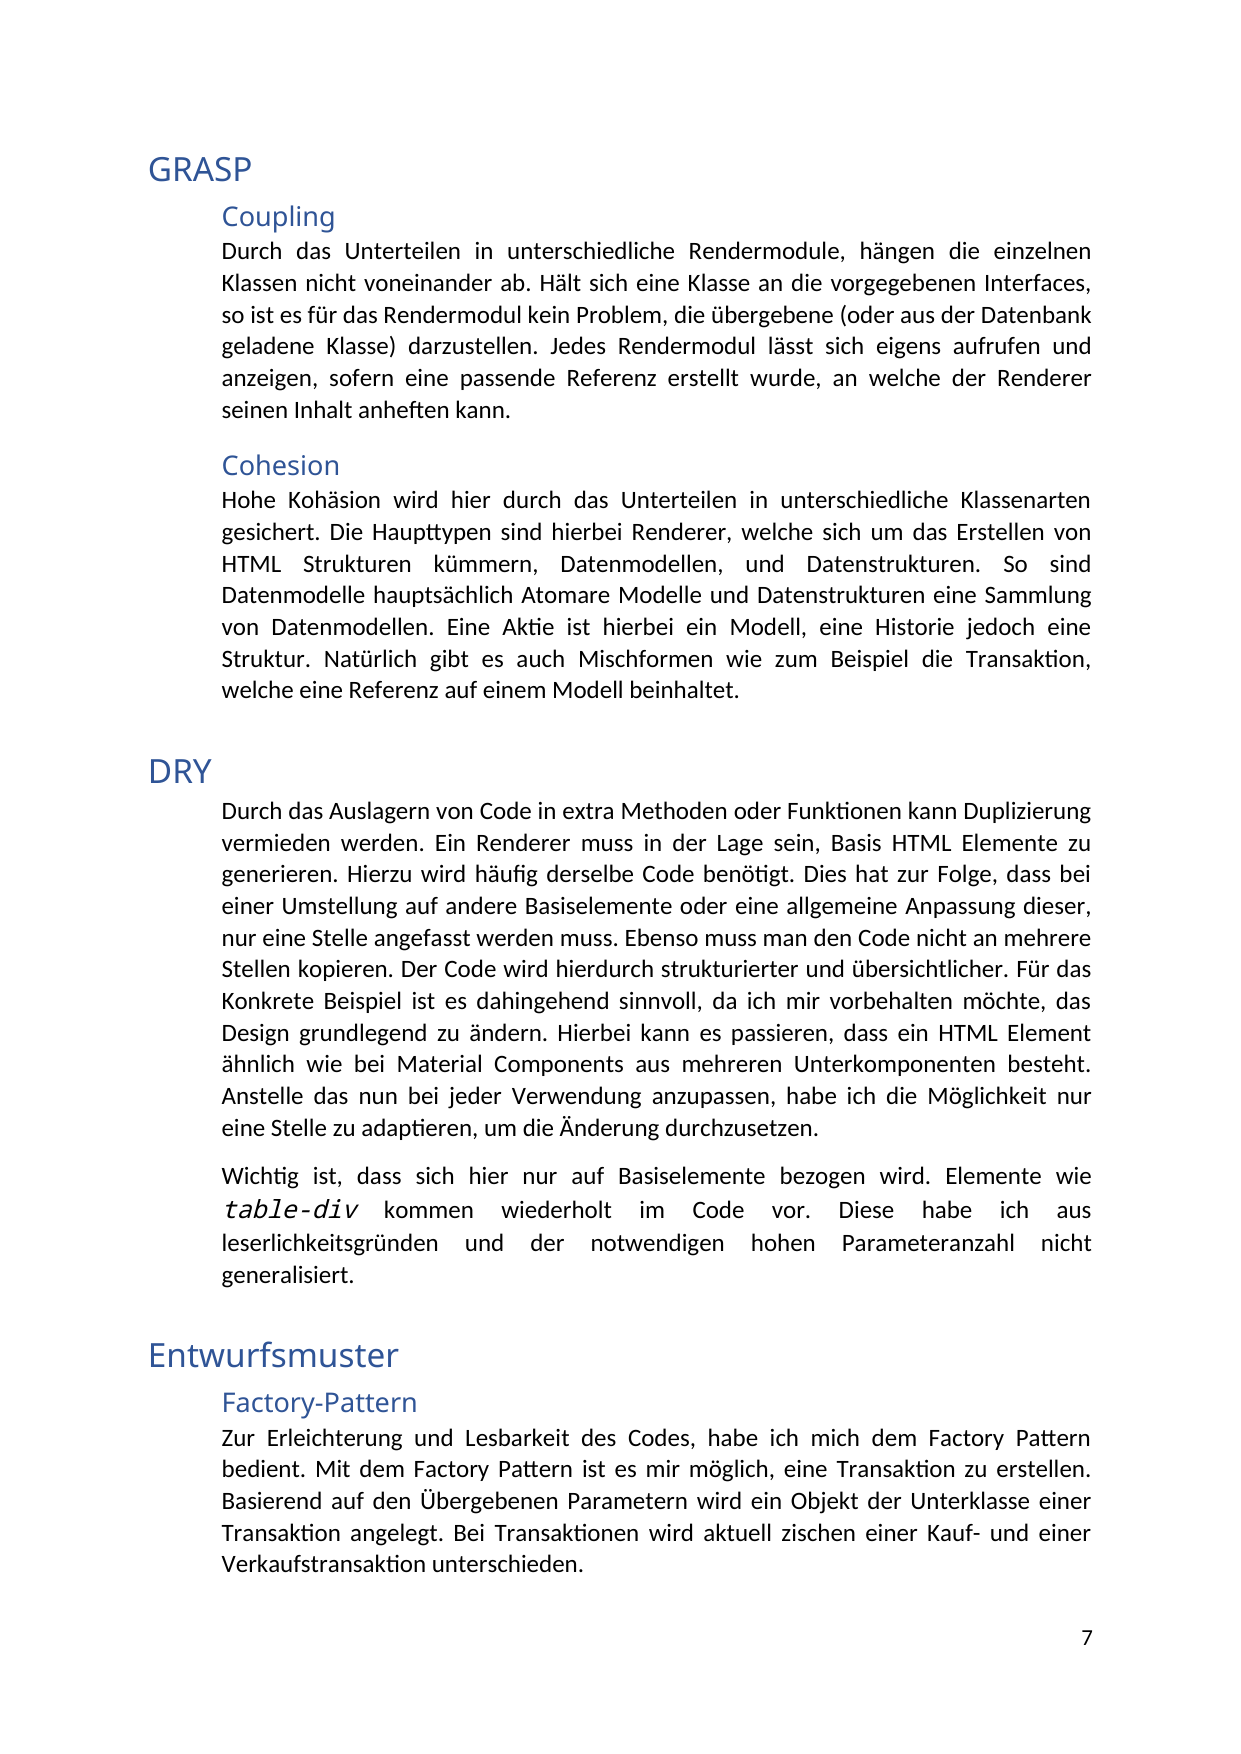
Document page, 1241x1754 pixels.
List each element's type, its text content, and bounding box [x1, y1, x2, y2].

subtitle Factory-Pattern [148, 1383, 1093, 1420]
subtitle GRASP [148, 146, 1093, 191]
text Durch das Auslagern von Code in extra Methoden oder Funktionen kann Duplizierung vermieden werden. Ein Renderer muss in der Lage sein, Basis HTML Elemente zu generieren. Hierzu wird häufig derselbe Code benötigt. Dies hat zur Folge, dass bei einer Umstellung auf andere Basiselemente oder eine allgemeine Anpassung dieser, nur eine Stelle angefasst werden muss. Ebenso muss man den Code nicht an mehrere Stellen kopieren. Der Code wird hierdurch strukturierter und übersichtlicher. Für das Konkrete Beispiel ist es dahingehend sinnvoll, da ich mir vorbehalten möchte, das Design grundlegend zu ändern. Hierbei kann es passieren, dass ein HTML Element ähnlich wie bei Material Components aus mehreren Unterkomponenten besteht. Anstelle das nun bei jeder Verwendung anzupassen, habe ich die Möglichkeit nur eine Stelle zu adaptieren, um die Änderung durchzusetzen. [221, 795, 1093, 1142]
subtitle Coupling [148, 197, 1093, 234]
text Hohe Kohäsion wird hier durch das Unterteilen in unterschiedliche Klassenarten gesichert. Die Haupttypen sind hierbei Renderer, welche sich um das Erstellen von HTML Strukturen kümmern, Datenmodellen, und Datenstrukturen. So sind Datenmodelle hauptsächlich Atomare Modelle und Datenstrukturen eine Sammlung von Datenmodellen. Eine Aktie ist hierbei ein Modell, eine Historie jedoch eine Struktur. Natürlich gibt es auch Mischformen wie zum Beispiel die Transaktion, welche eine Referenz auf einem Modell beinhaltet. [221, 484, 1093, 705]
text Wichtig ist, dass sich hier nur auf Basiselemente bezogen wird. Elemente wie table-div kommen wiederholt im Code vor. Diese habe ich aus leserlichkeitsgründen und der notwendigen hohen Parameteranzahl nicht generalisiert. [221, 1160, 1093, 1289]
text Durch das Unterteilen in unterschiedliche Rendermodule, hängen die einzelnen Klassen nicht voneinander ab. Hält sich eine Klasse an die vorgegebenen Interfaces, so ist es für das Rendermodul kein Problem, die übergebene (oder aus der Datenbank geladene Klasse) darzustellen. Jedes Rendermodul lässt sich eigens aufrufen und anzeigen, sofern eine passende Referenz erstellt wurde, an welche der Renderer seinen Inhalt anheften kann. [221, 235, 1093, 424]
subtitle DRY [148, 748, 1093, 793]
subtitle Entwurfsmuster [148, 1332, 1093, 1378]
subtitle Cohesion [148, 446, 1093, 483]
text Zur Erleichterung und Lesbarkeit des Codes, habe ich mich dem Factory Pattern bedient. Mit dem Factory Pattern ist es mir möglich, eine Transaktion zu erstellen. Basierend auf den Übergebenen Parametern wird ein Objekt der Unterklasse einer Transaktion angelegt. Bei Transaktionen wird aktuell zischen einer Kauf- und einer Verkaufstransaktion unterschieden. [221, 1422, 1093, 1579]
